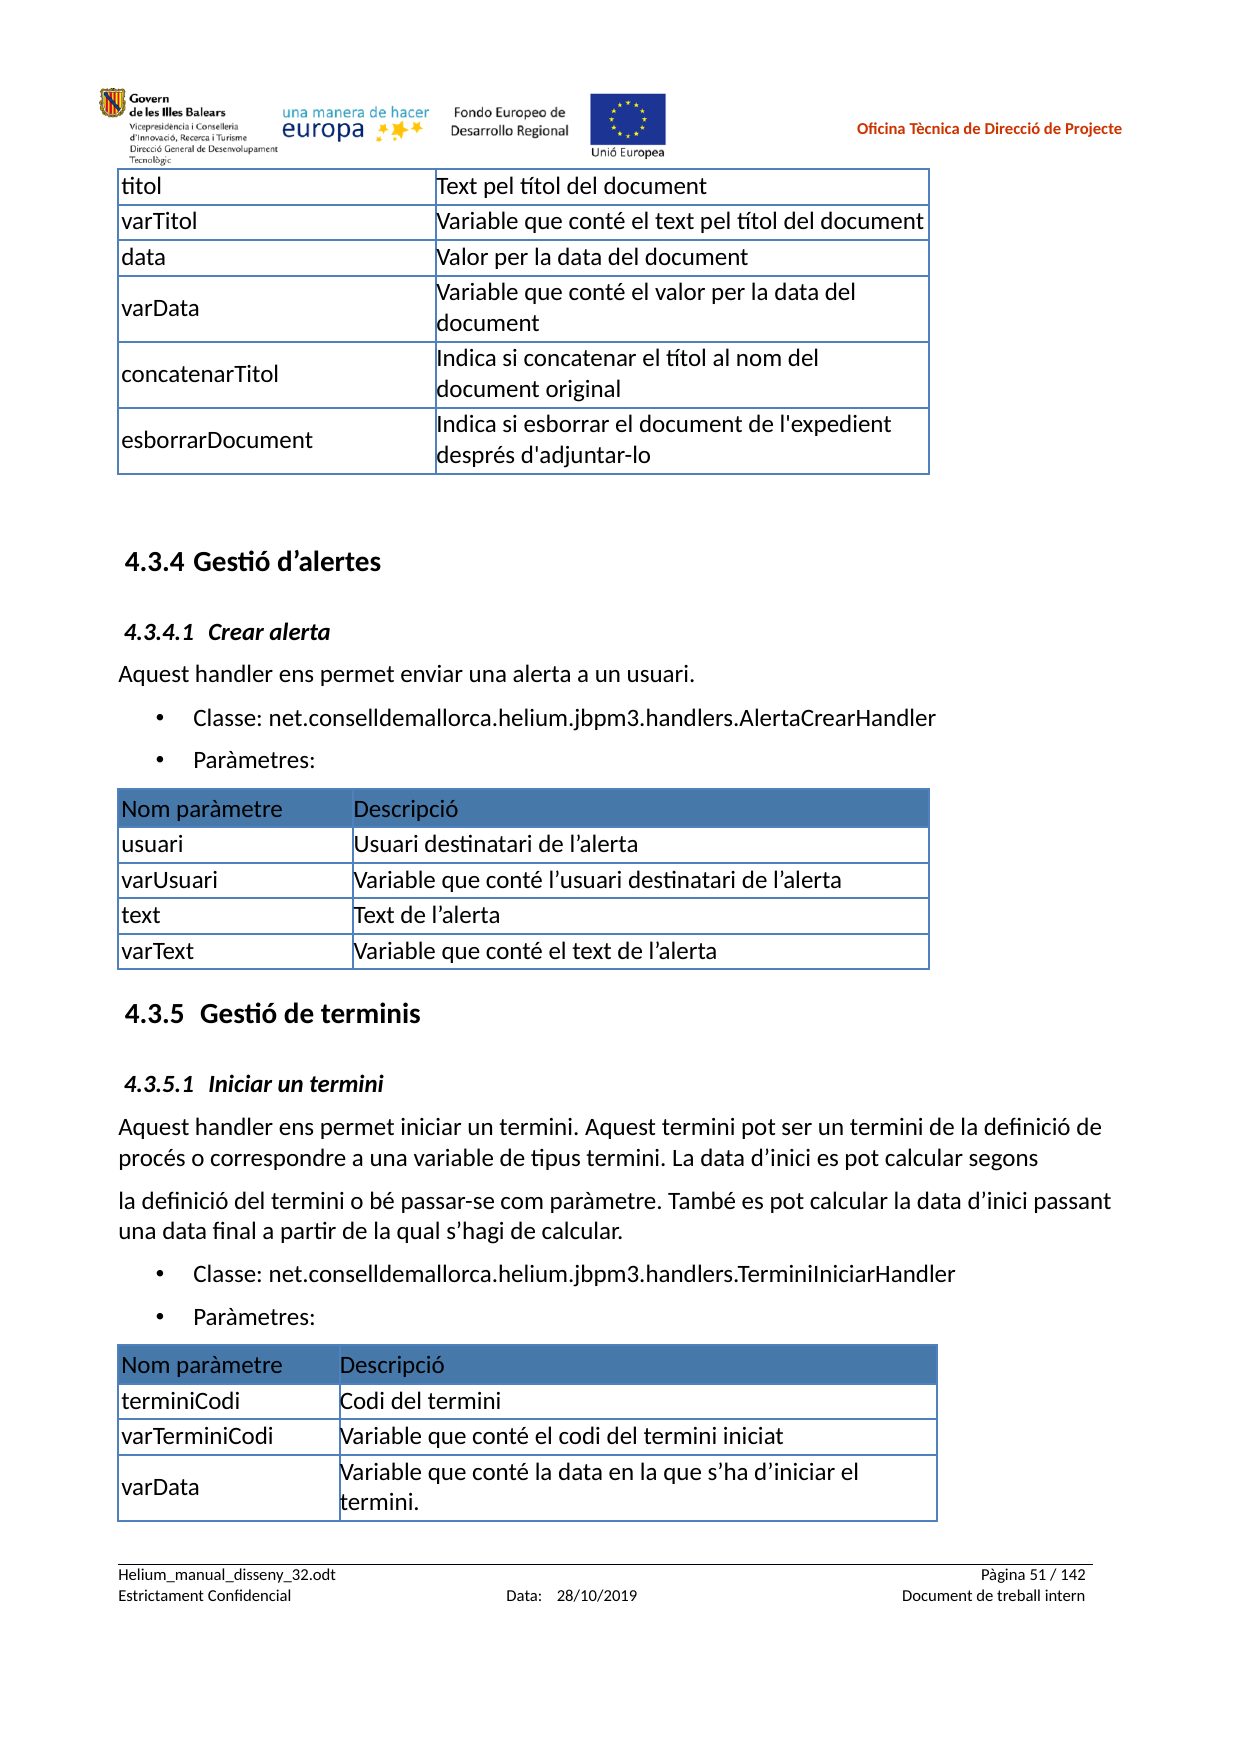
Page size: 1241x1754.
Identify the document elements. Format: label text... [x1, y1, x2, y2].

table_cell concatenarTitol [119, 343, 435, 407]
table_cell Indica si esborrar el document de l'expedient després d'adjuntar-lo [437, 409, 928, 473]
table_header Nom paràmetre [119, 790, 352, 826]
table_header Descripció [354, 790, 928, 826]
table_cell data [119, 241, 435, 274]
list Paràmetres: [156, 745, 1122, 775]
list Paràmetres: [156, 1301, 1122, 1332]
table_cell varText [119, 935, 352, 968]
subtitle Gestió d’alertes [118, 543, 1122, 578]
table_cell Valor per la data del document [437, 241, 928, 274]
subtitle Gestió de terminis [118, 995, 1122, 1031]
text Aquest handler ens permet iniciar un termini. Aquest termini pot ser un termini de la definició de procés o correspondre a una variable de tipus termini. La data d’inici es pot calcular segons [118, 1111, 1122, 1172]
text la definició del termini o bé passar-se com paràmetre. També es pot calcular la data d’inici passant una data final a partir de la qual s’hagi de calcular. [118, 1185, 1122, 1246]
table_cell varData [119, 1456, 339, 1520]
table_cell titol [119, 170, 435, 203]
subtitle Crear alerta [118, 616, 1122, 646]
table_cell Variable que conté el valor per la data del document [437, 277, 928, 341]
table_header Nom paràmetre [119, 1346, 339, 1383]
table_cell varData [119, 277, 435, 341]
table_cell Codi del termini [341, 1385, 936, 1418]
table_cell Variable que conté el text pel títol del document [437, 206, 928, 239]
table_cell Text de l’alerta [354, 899, 928, 933]
subtitle Iniciar un termini [118, 1068, 1122, 1099]
table_cell varUsuari [119, 864, 352, 897]
table_header Descripció [341, 1346, 936, 1383]
table_cell Variable que conté l’usuari destinatari de l’alerta [354, 864, 928, 897]
table_cell esborrarDocument [119, 409, 435, 473]
table_cell varTerminiCodi [119, 1420, 339, 1454]
table_cell varTitol [119, 206, 435, 239]
table_cell Usuari destinatari de l’alerta [354, 828, 928, 862]
table_cell text [119, 899, 352, 933]
table_cell Indica si concatenar el títol al nom del document original [437, 343, 928, 407]
list Classe: net.conselldemallorca.helium.jbpm3.handlers.TerminiIniciarHandler [156, 1258, 1122, 1289]
table_cell Text pel títol del document [437, 170, 928, 203]
table_cell Variable que conté la data en la que s’ha d’iniciar el termini. [341, 1456, 936, 1520]
table_cell Variable que conté el codi del termini iniciat [341, 1420, 936, 1454]
table_cell Variable que conté el text de l’alerta [354, 935, 928, 968]
text Aquest handler ens permet enviar una alerta a un usuari. [118, 659, 1122, 689]
table_cell usuari [119, 828, 352, 862]
list Classe: net.conselldemallorca.helium.jbpm3.handlers.AlertaCrearHandler [156, 702, 1122, 732]
picture [99, 87, 668, 166]
table_cell terminiCodi [119, 1385, 339, 1418]
